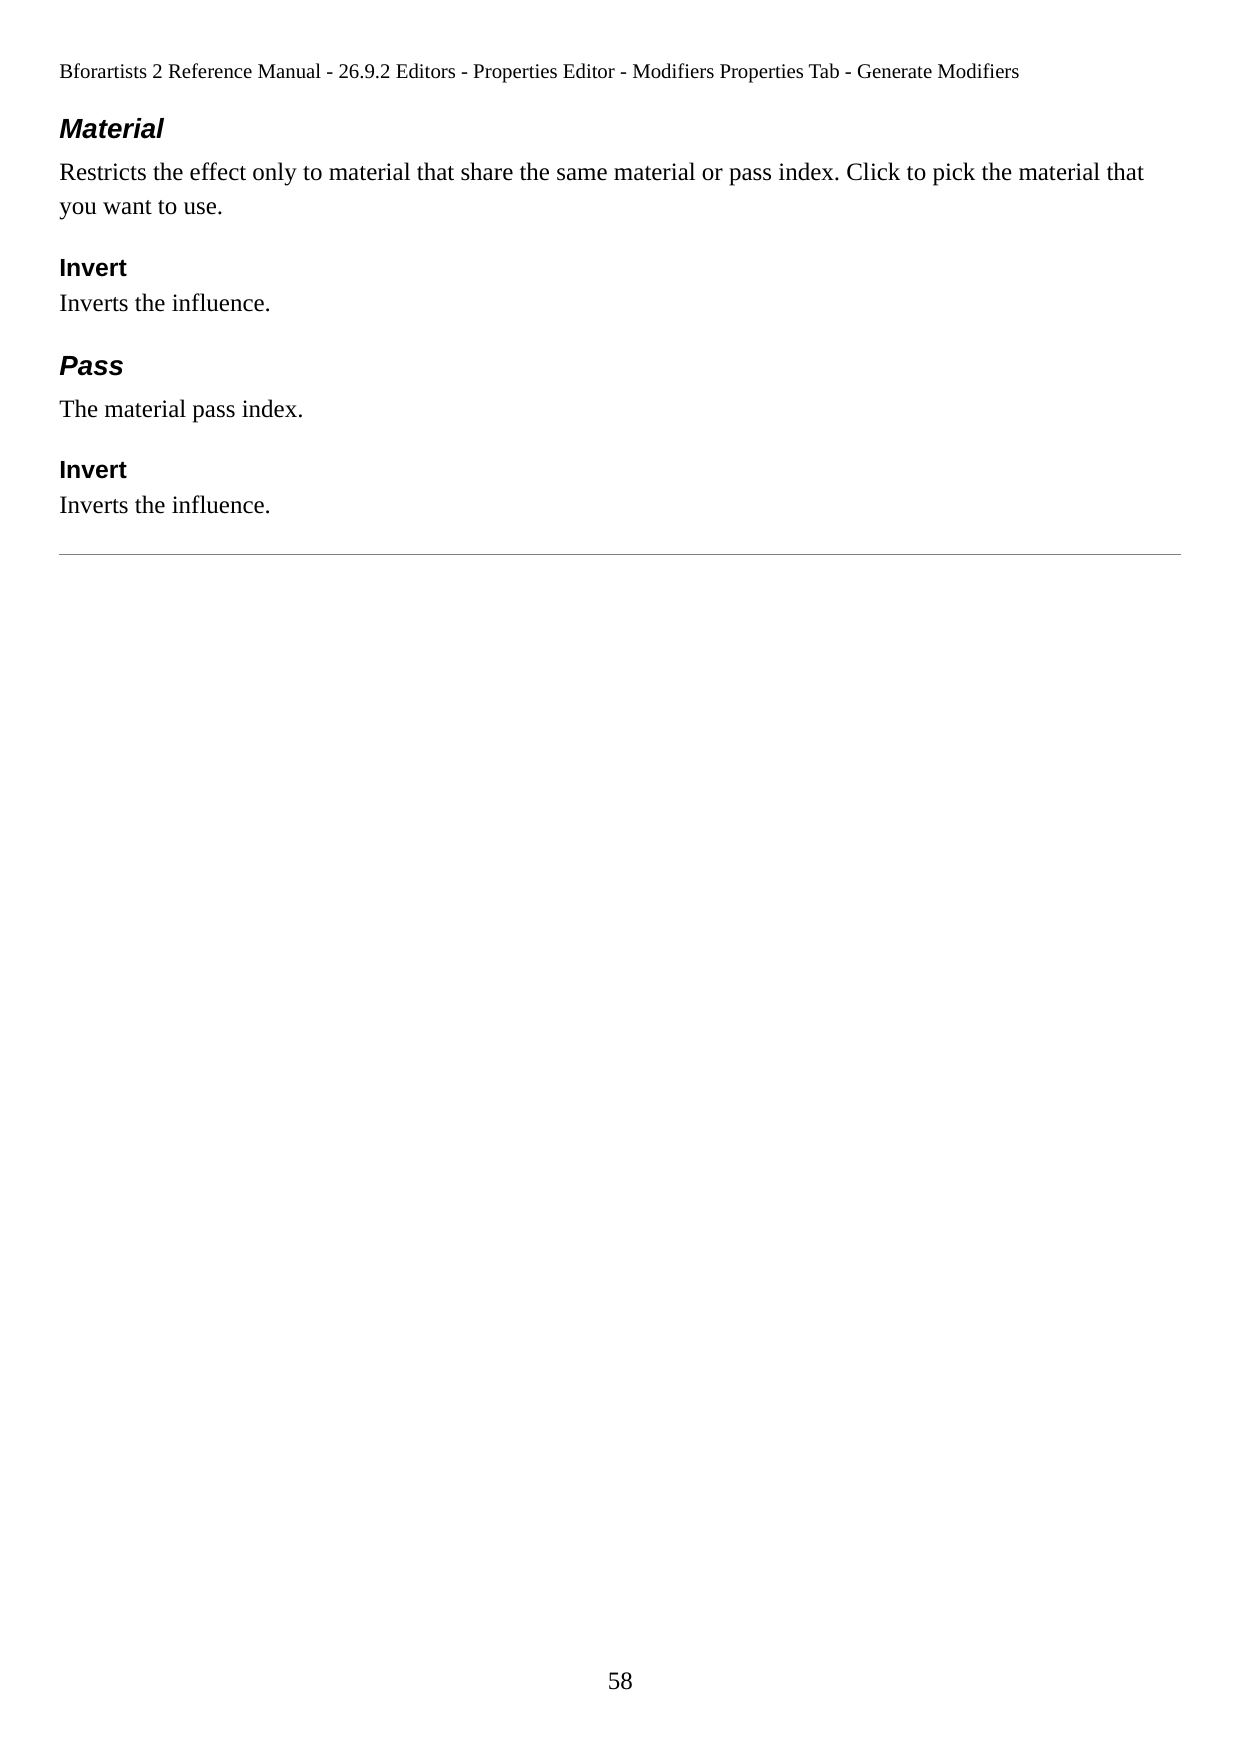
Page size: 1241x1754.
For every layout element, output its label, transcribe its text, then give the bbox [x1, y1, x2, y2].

subtitle Invert [59, 455, 1181, 484]
text Inverts the influence. [59, 288, 1181, 317]
text Inverts the influence. [59, 490, 1181, 519]
subtitle Material [59, 113, 1181, 144]
text The material pass index. [59, 394, 1181, 422]
subtitle Invert [59, 253, 1181, 282]
subtitle Pass [59, 349, 1181, 381]
text Restricts the effect only to material that share the same material or pass index. Click to pick the material that you want to use. [59, 157, 1181, 220]
